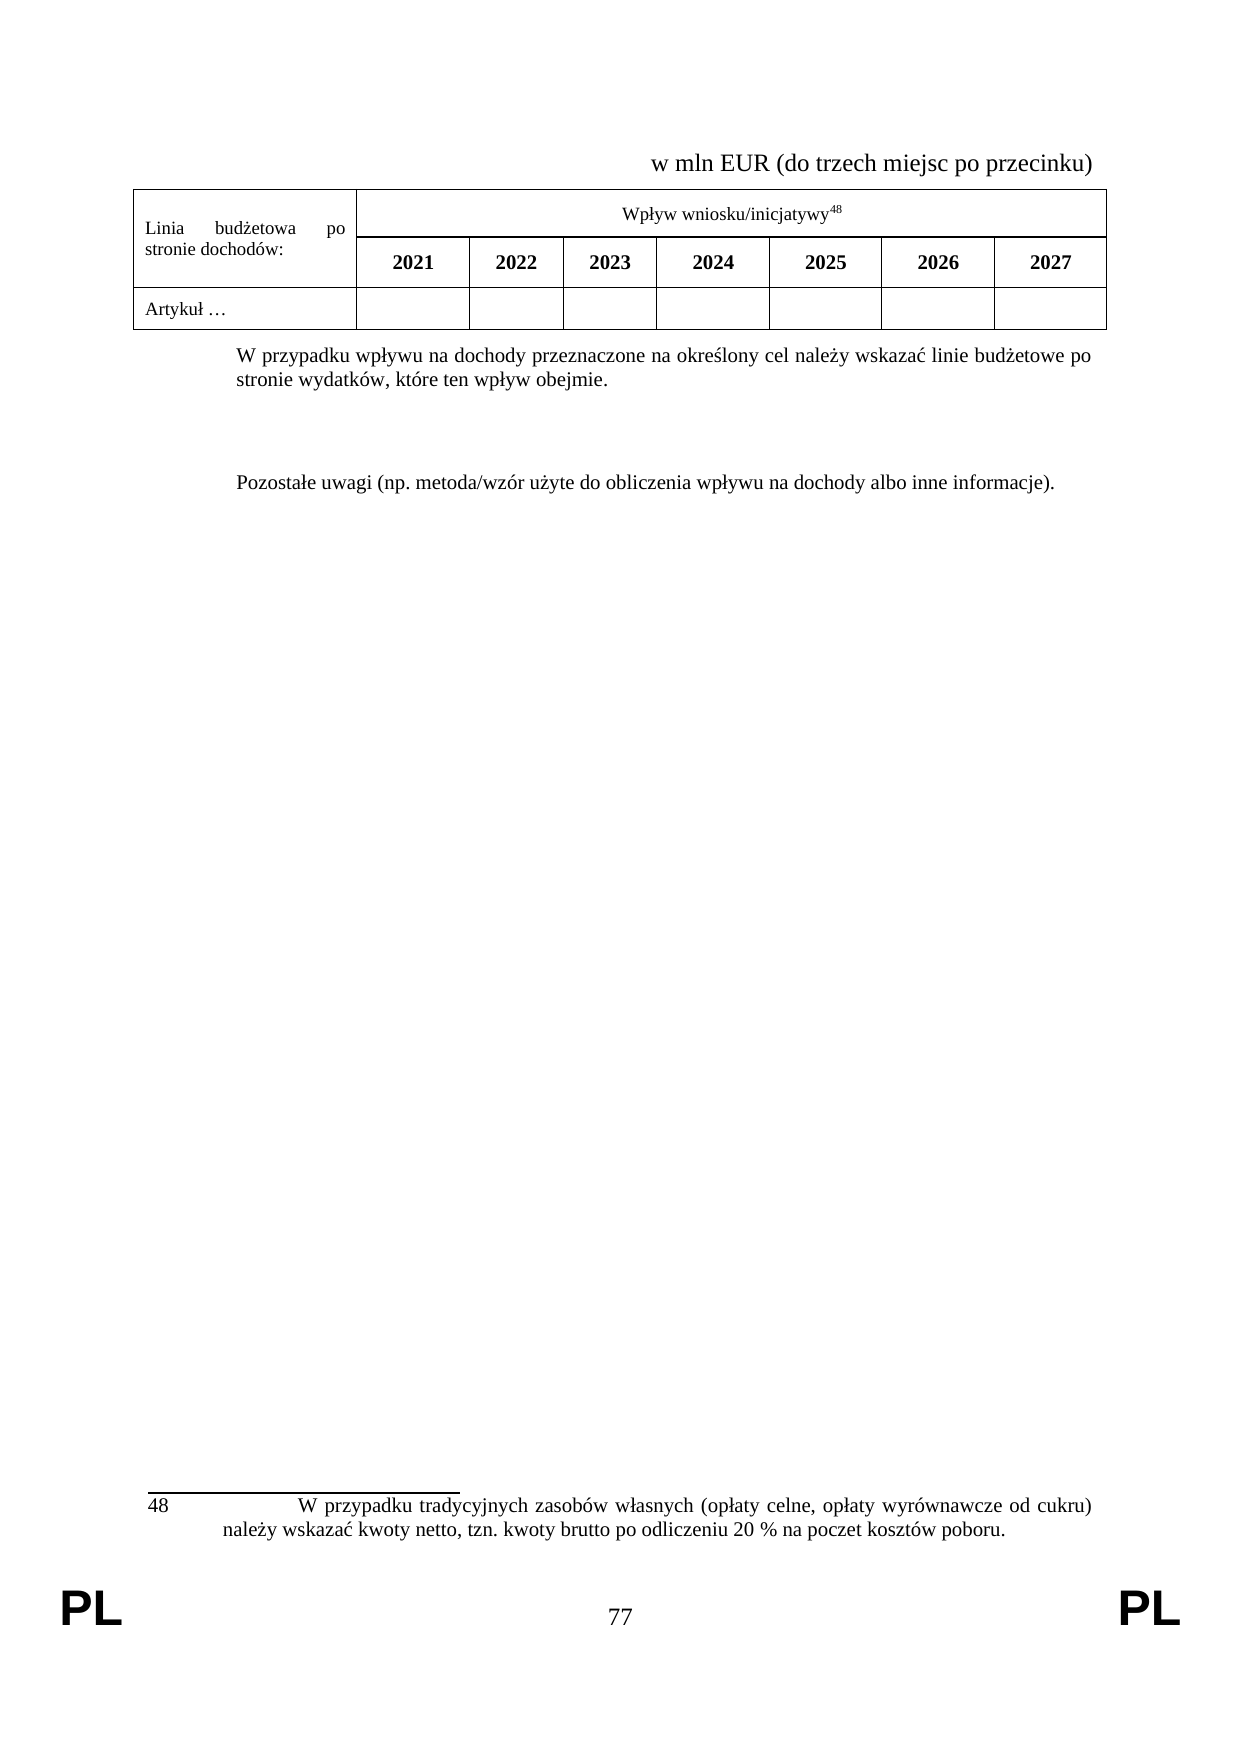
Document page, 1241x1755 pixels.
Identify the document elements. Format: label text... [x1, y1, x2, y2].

table_cell [995, 288, 1106, 329]
text w mln EUR (do trzech miejsc po przecinku) [148, 148, 1093, 176]
table_cell [657, 288, 769, 329]
table_header Wpływ wniosku/inicjatywy [357, 190, 1106, 236]
text Pozostałe uwagi (np. metoda/wzór użyte do obliczenia wpływu na dochody albo inne informacje). [236, 469, 1093, 494]
table_cell [882, 288, 994, 329]
table_cell 2027 [995, 238, 1106, 287]
table_header Linia budżetowa po stronie dochodów: [134, 190, 356, 287]
table_cell Artykuł … [134, 288, 356, 329]
table_cell 2023 [564, 238, 656, 287]
table_cell 2021 [357, 238, 469, 287]
table_cell [470, 288, 563, 329]
table_cell [357, 288, 469, 329]
table_cell 2025 [770, 238, 881, 287]
table_cell 2024 [657, 238, 769, 287]
text W przypadku wpływu na dochody przeznaczone na określony cel należy wskazać linie budżetowe po stronie wydatków, które ten wpływ obejmie. [236, 343, 1093, 391]
table_cell 2022 [470, 238, 563, 287]
table_cell 2026 [882, 238, 994, 287]
table_cell [770, 288, 881, 329]
table_cell [564, 288, 656, 329]
